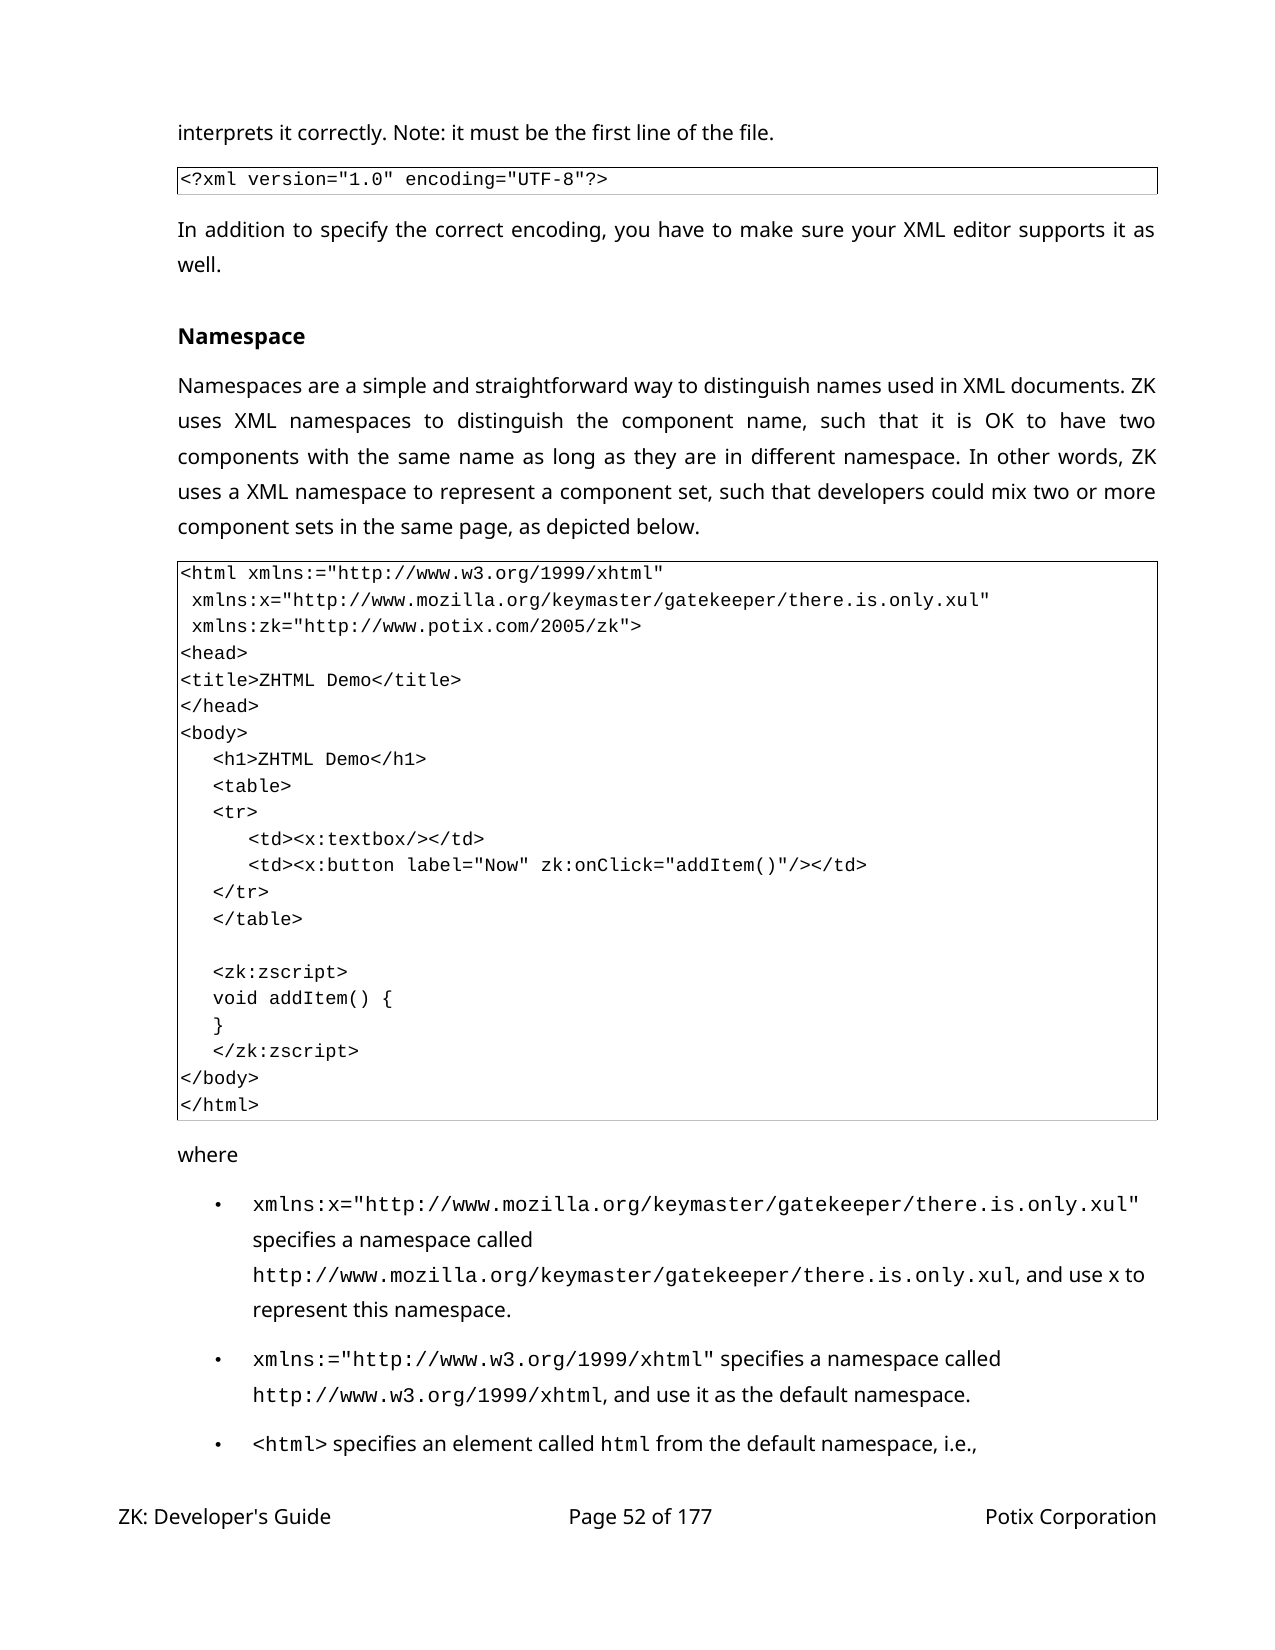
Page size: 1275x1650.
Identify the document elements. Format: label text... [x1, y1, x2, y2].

text <html xmlns:="http://www.w3.org/1999/xhtml" xmlns:x="http://www.mozilla.org/keymaster/gatekeeper/there.is.only.xul" xmlns:zk="http://www.potix.com/2005/zk"> <head> <title>ZHTML Demo</title> </head> <body> <h1>ZHTML Demo</h1> <table> <tr> <td><x:textbox/></td> <td><x:button label="Now" zk:onClick="addItem()"/></td> </tr> </table> <zk:zscript> void addItem() { } </zk:zscript> </body> </html> [178, 562, 1157, 1120]
subtitle Namespace [177, 321, 1157, 351]
list <html> specifies an element called html from the default namespace, i.e., [215, 1429, 1157, 1457]
text <?xml version="1.0" encoding="UTF-8"?> [178, 168, 1157, 194]
text Namespaces are a simple and straightforward way to distinguish names used in XML documents. ZK uses XML namespaces to distinguish the component name, such that it is OK to have two components with the same name as long as they are in different namespace. In other words, ZK uses a XML namespace to represent a component set, such that developers could mix two or more component sets in the same page, as depicted below. [177, 371, 1157, 541]
list xmlns:="http://www.w3.org/1999/xhtml" specifies a namespace called http://www.w3.org/1999/xhtml, and use it as the default namespace. [215, 1344, 1157, 1408]
text where [177, 1140, 1157, 1168]
text interprets it correctly. Note: it must be the first line of the file. [177, 118, 1157, 146]
list xmlns:x="http://www.mozilla.org/keymaster/gatekeeper/there.is.only.xul" specifies a namespace called http://www.mozilla.org/keymaster/gatekeeper/there.is.only.xul, and use x to represent this namespace. [215, 1189, 1157, 1324]
text In addition to specify the correct encoding, you have to make sure your XML editor supports it as well. [177, 215, 1157, 278]
